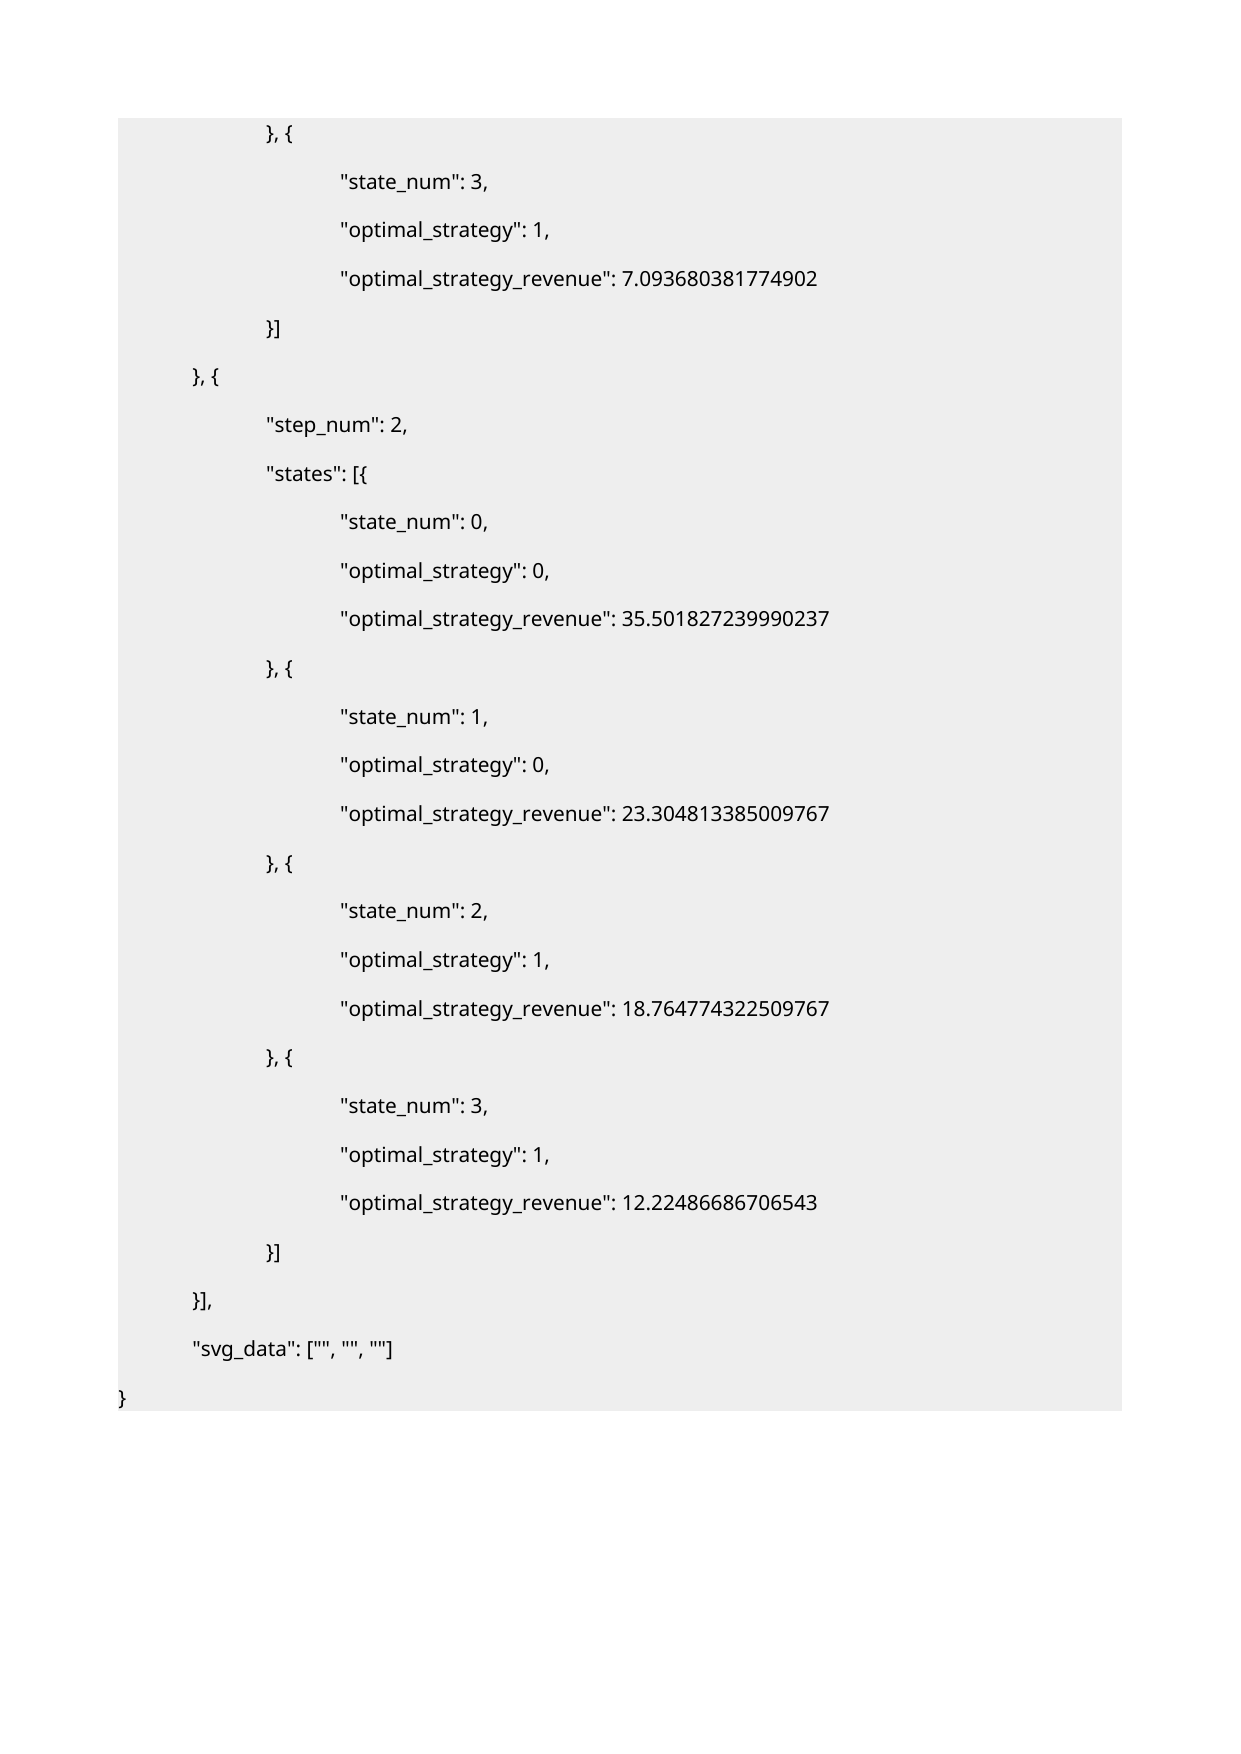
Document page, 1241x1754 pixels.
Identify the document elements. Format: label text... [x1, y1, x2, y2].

text "optimal_strategy_revenue": 18.764774322509767 [118, 994, 1122, 1022]
text }, { [118, 848, 1122, 876]
text "state_num": 1, [118, 702, 1122, 730]
text }] [118, 313, 1122, 341]
text }], [118, 1286, 1122, 1314]
text "optimal_strategy_revenue": 35.501827239990237 [118, 604, 1122, 633]
text }, { [118, 361, 1122, 390]
text "states": [{ [118, 459, 1122, 487]
text }, { [118, 118, 1122, 147]
text } [118, 1383, 1122, 1411]
text "state_num": 3, [118, 1091, 1122, 1119]
text "state_num": 0, [118, 507, 1122, 536]
text "optimal_strategy_revenue": 7.093680381774902 [118, 264, 1122, 292]
text }, { [118, 1042, 1122, 1071]
text "optimal_strategy": 0, [118, 556, 1122, 584]
text }, { [118, 653, 1122, 682]
text "step_num": 2, [118, 410, 1122, 438]
text "optimal_strategy": 1, [118, 1140, 1122, 1168]
text "svg_data": ["", "", ""] [118, 1334, 1122, 1363]
text "state_num": 2, [118, 896, 1122, 925]
text "optimal_strategy": 1, [118, 945, 1122, 973]
text }] [118, 1237, 1122, 1265]
text "optimal_strategy_revenue": 12.22486686706543 [118, 1188, 1122, 1217]
text "optimal_strategy": 1, [118, 215, 1122, 244]
text "state_num": 3, [118, 167, 1122, 195]
text "optimal_strategy": 0, [118, 751, 1122, 779]
text "optimal_strategy_revenue": 23.304813385009767 [118, 799, 1122, 828]
